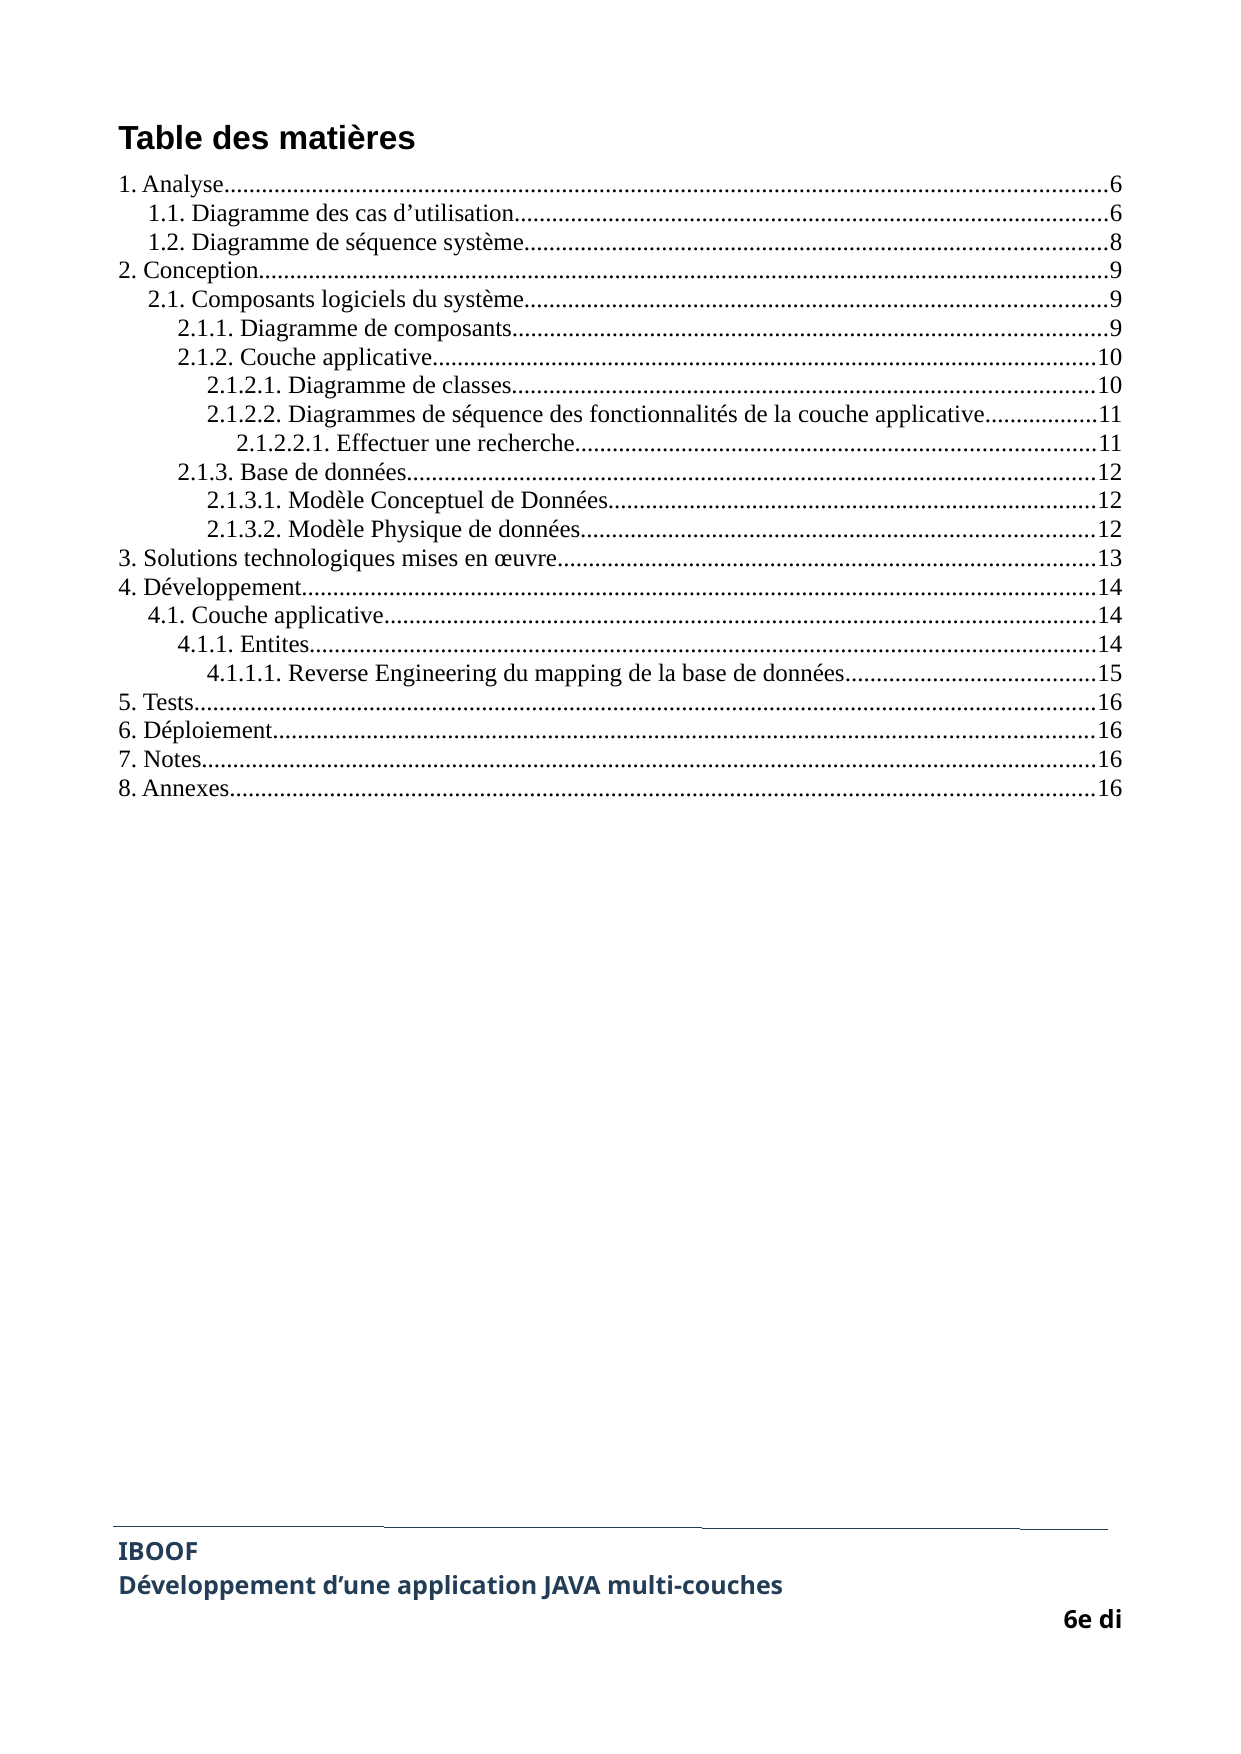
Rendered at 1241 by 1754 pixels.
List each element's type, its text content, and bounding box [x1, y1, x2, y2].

text 2.1. Composants logiciels du système 9 [148, 284, 1122, 313]
text 2.1.3.1. Modèle Conceptuel de Données 12 [207, 485, 1122, 514]
text 2.1.2.2.1. Effectuer une recherche 11 [236, 428, 1122, 457]
text 2.1.2. Couche applicative 10 [177, 342, 1122, 370]
text 2.1.1. Diagramme de composants 9 [177, 313, 1122, 342]
text 4.1.1. Entites 14 [177, 629, 1122, 658]
text 2. Conception 9 [118, 255, 1122, 284]
text 8. Annexes 16 [118, 773, 1122, 802]
text 4. Développement 14 [118, 572, 1122, 600]
text 2.1.3.2. Modèle Physique de données 12 [207, 514, 1122, 543]
text 6. Déploiement 16 [118, 715, 1122, 744]
text 2.1.2.2. Diagrammes de séquence des fonctionnalités de la couche applicative 11 [207, 399, 1122, 428]
text 4.1.1.1. Reverse Engineering du mapping de la base de données 15 [207, 658, 1122, 687]
text 2.1.3. Base de données 12 [177, 457, 1122, 485]
text 7. Notes 16 [118, 744, 1122, 773]
text 1.1. Diagramme des cas d’utilisation 6 [148, 198, 1122, 227]
text 2.1.2.1. Diagramme de classes 10 [207, 370, 1122, 399]
text 5. Tests 16 [118, 687, 1122, 715]
text 3. Solutions technologiques mises en œuvre 13 [118, 543, 1122, 572]
text 1. Analyse 6 [118, 169, 1122, 198]
subtitle Table des matières [118, 118, 1122, 157]
text 4.1. Couche applicative 14 [148, 600, 1122, 629]
text 1.2. Diagramme de séquence système 8 [148, 227, 1122, 255]
